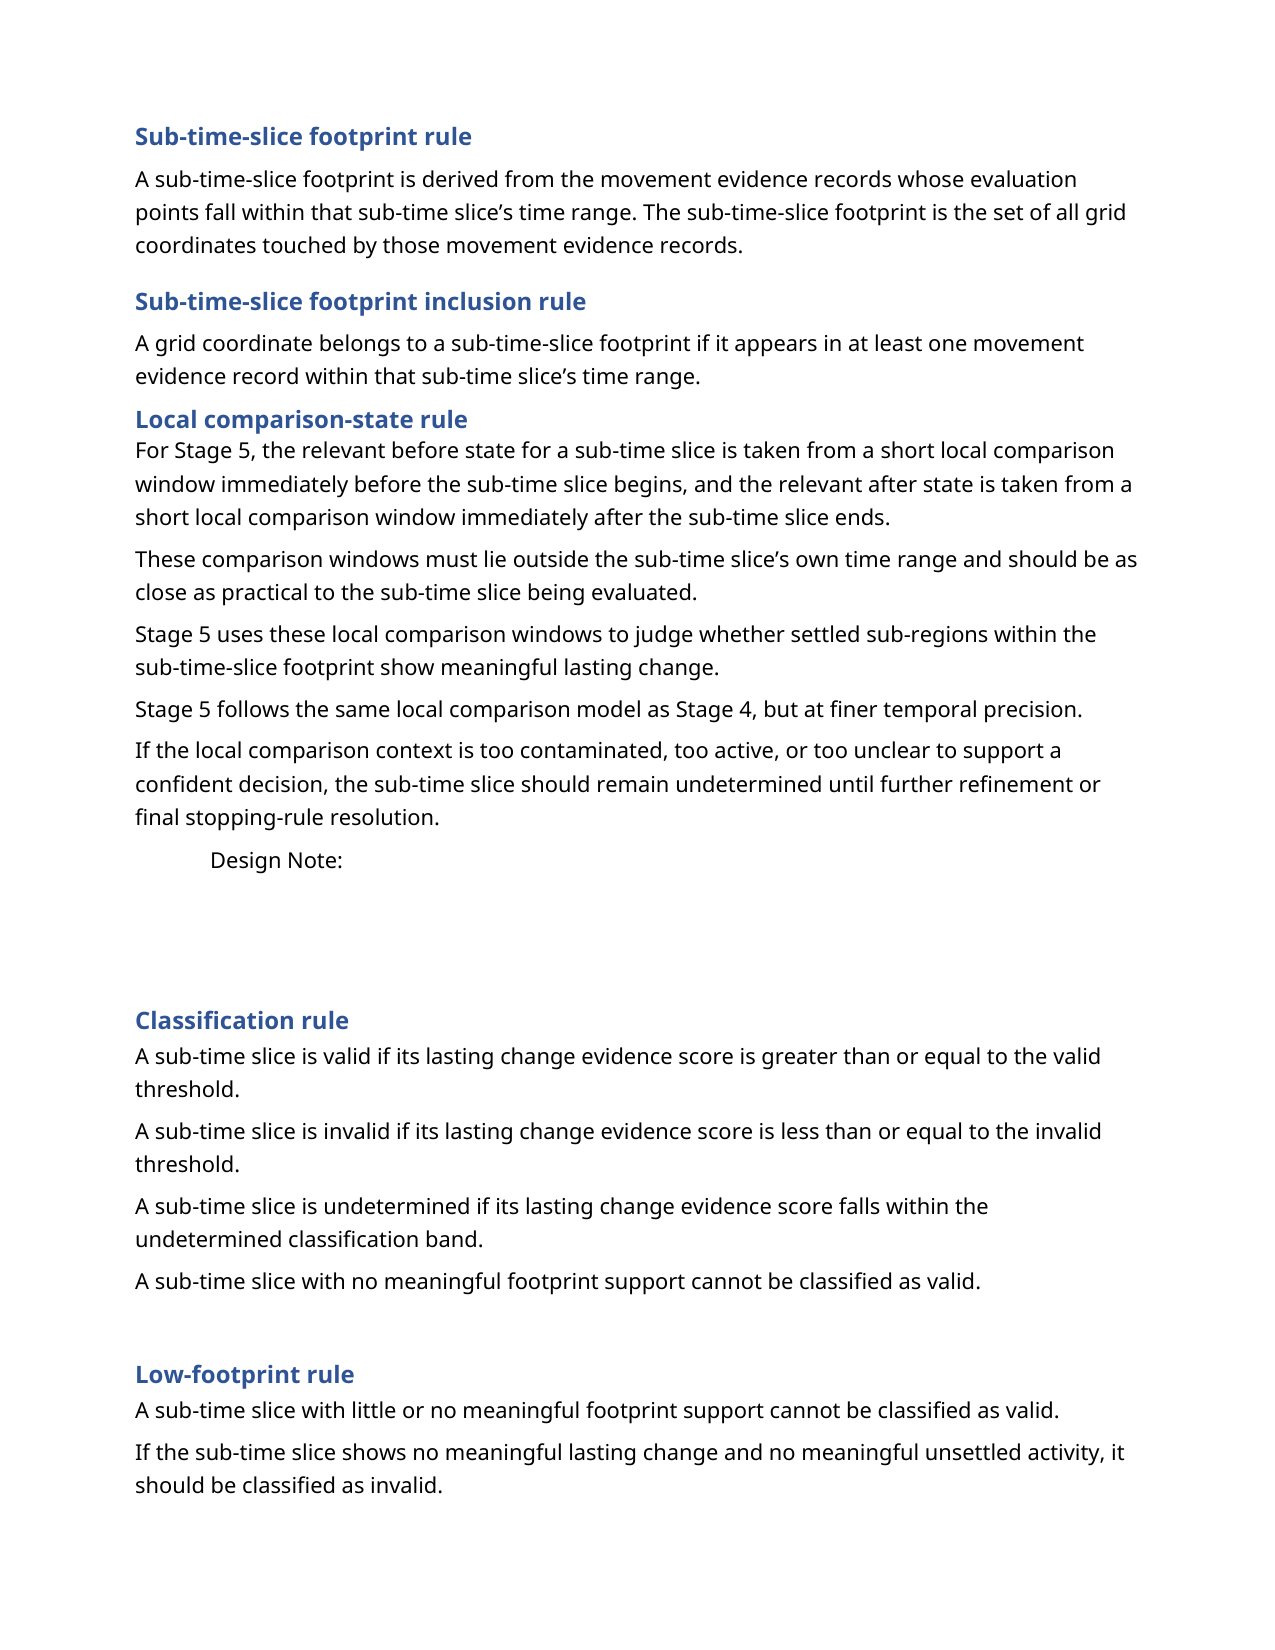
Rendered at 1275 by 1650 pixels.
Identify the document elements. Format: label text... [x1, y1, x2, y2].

text Stage 5 uses these local comparison windows to judge whether settled sub-regions within the sub-time-slice footprint show meaningful lasting change. [135, 619, 1140, 682]
text Design Note: Stage 3 performs coarse whole-union screening, while Stage 4 and Stage 5 perform local slice-level and sub-time-slice-level comparison. The slice-level stages therefore use nearby local comparison windows rather than broad union-level quiet-region windows. [210, 844, 1140, 983]
subtitle Sub-time-slice footprint inclusion rule [135, 284, 1140, 317]
text Stage 5 follows the same local comparison model as Stage 4, but at finer temporal precision. [135, 694, 1140, 724]
subtitle Classification rule [135, 1003, 1140, 1036]
text These comparison windows must lie outside the sub-time slice’s own time range and should be as close as practical to the sub-time slice being evaluated. [135, 544, 1140, 607]
subtitle Low-footprint rule [135, 1357, 1140, 1390]
text A sub-time slice with no meaningful footprint support cannot be classified as valid. [135, 1266, 1140, 1296]
text A sub-time slice is undetermined if its lasting change evidence score falls within the undetermined classification band. [135, 1191, 1140, 1254]
text A sub-time-slice footprint is derived from the movement evidence records whose evaluation points fall within that sub-time slice’s time range. The sub-time-slice footprint is the set of all grid coordinates touched by those movement evidence records. [135, 163, 1140, 260]
text A grid coordinate belongs to a sub-time-slice footprint if it appears in at least one movement evidence record within that sub-time slice’s time range. [135, 328, 1140, 391]
text If the local comparison context is too contaminated, too active, or too unclear to support a confident decision, the sub-time slice should remain undetermined until further refinement or final stopping-rule resolution. [135, 736, 1140, 832]
text A sub-time slice is invalid if its lasting change evidence score is less than or equal to the invalid threshold. [135, 1116, 1140, 1179]
text Local comparison-state rule [135, 403, 1140, 436]
text A sub-time slice with little or no meaningful footprint support cannot be classified as valid. [135, 1395, 1140, 1425]
text If the sub-time slice shows no meaningful lasting change and no meaningful unsettled activity, it should be classified as invalid. [135, 1437, 1140, 1500]
text A sub-time slice is valid if its lasting change evidence score is greater than or equal to the valid threshold. [135, 1041, 1140, 1104]
text For Stage 5, the relevant before state for a sub-time slice is taken from a short local comparison window immediately before the sub-time slice begins, and the relevant after state is taken from a short local comparison window immediately after the sub-time slice ends. [135, 436, 1140, 532]
subtitle Sub-time-slice footprint rule [135, 120, 1140, 153]
